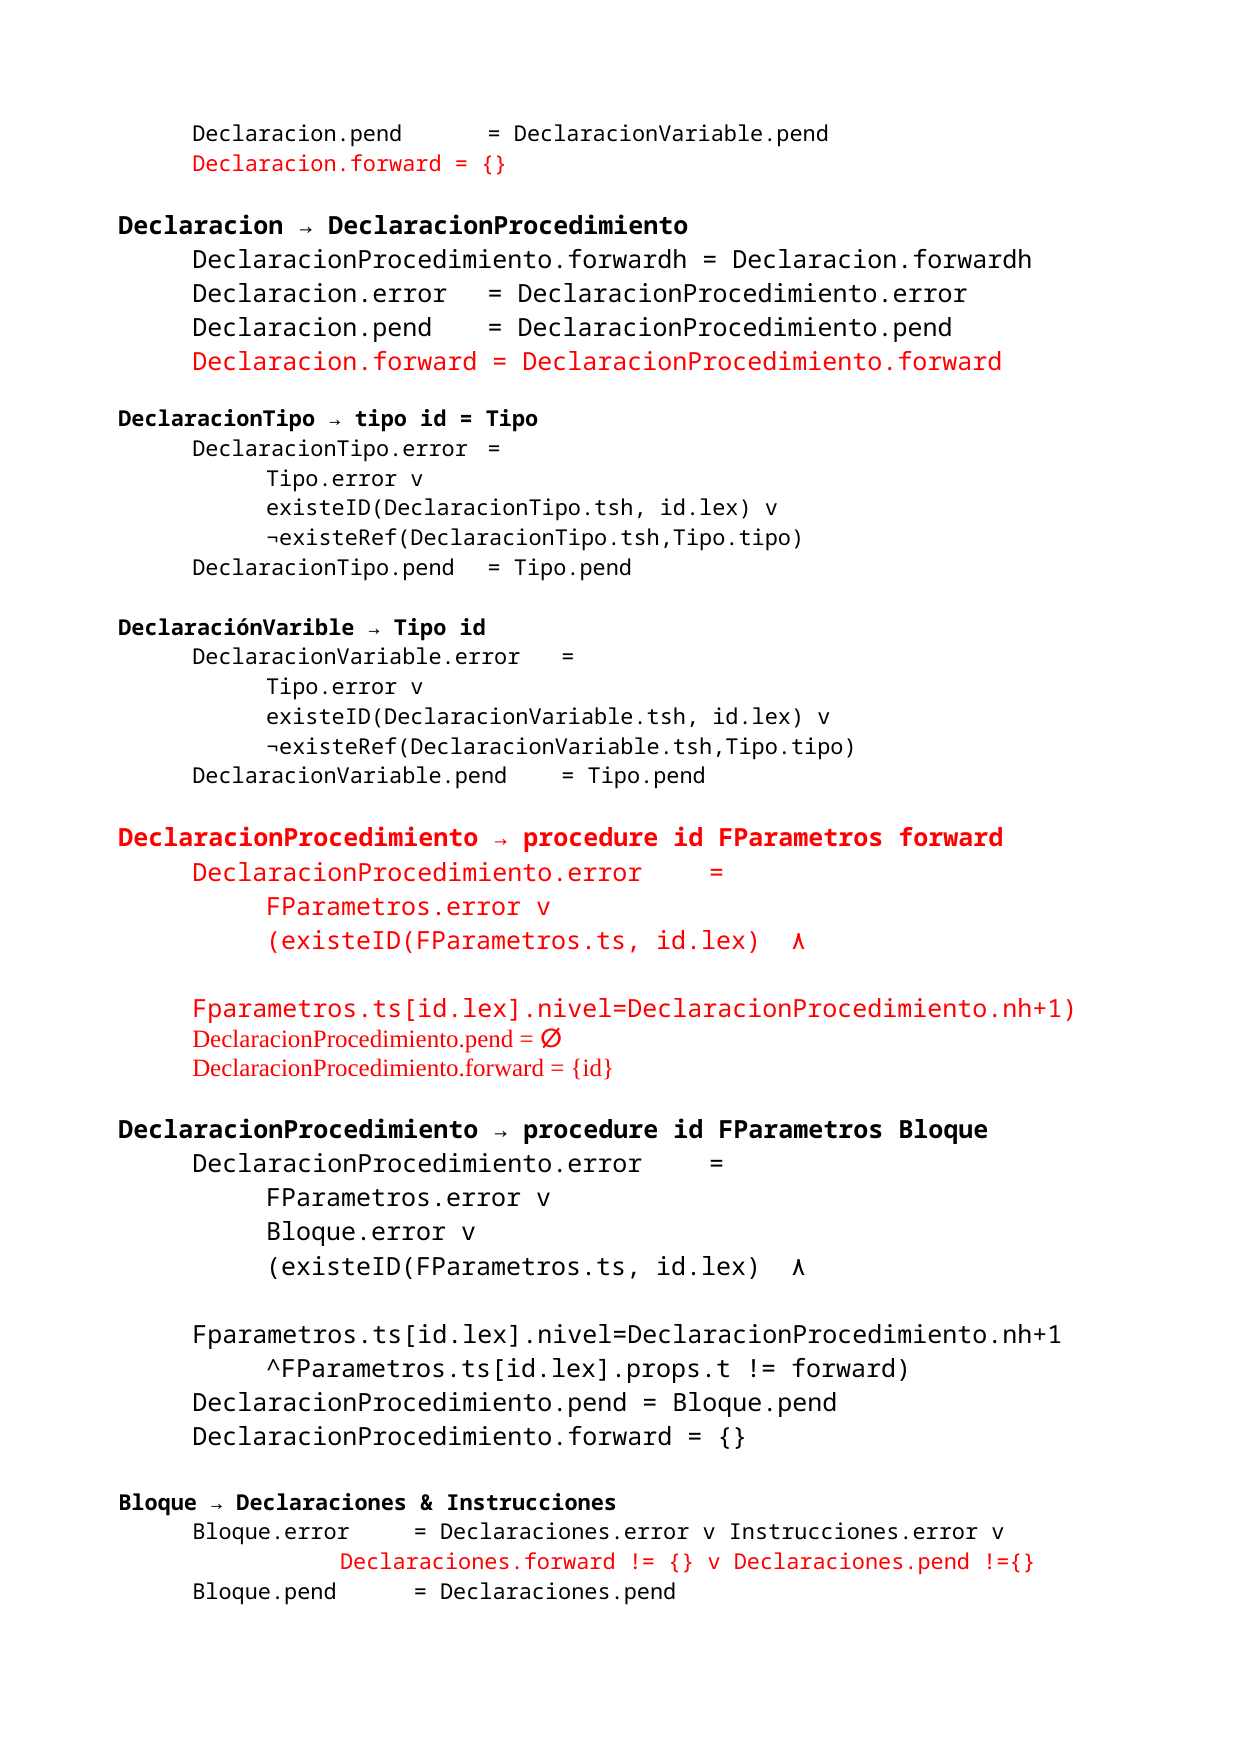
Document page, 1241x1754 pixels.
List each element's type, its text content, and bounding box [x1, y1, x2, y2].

text FParametros.error v [118, 1180, 1122, 1214]
text existeID(DeclaracionTipo.tsh, id.lex) v [118, 492, 1122, 522]
text ¬existeRef(DeclaracionTipo.tsh,Tipo.tipo) [118, 522, 1122, 552]
text Fparametros.ts[id.lex].nivel=DeclaracionProcedimiento.nh+1 ^FParametros.ts[id.lex].props.t != forward) [118, 1282, 1122, 1384]
text DeclaracionProcedimiento.forwardh = Declaracion.forwardh [118, 242, 1122, 276]
text DeclaracionProcedimiento.forward = {} [118, 1418, 1122, 1452]
text DeclaracionProcedimiento.error = [118, 1146, 1122, 1180]
text (existeID(FParametros.ts, id.lex) ٨ [118, 922, 1122, 956]
text Tipo.error v [118, 463, 1122, 492]
text Declaracion → DeclaracionProcedimiento [118, 207, 1122, 242]
text DeclaracionTipo → tipo id = Tipo [118, 403, 1122, 433]
text existeID(DeclaracionVariable.tsh, id.lex) v ¬existeRef(DeclaracionVariable.tsh,Tipo.tipo) [118, 701, 1122, 761]
text Declaracion.forward = {} [118, 148, 1122, 178]
text DeclaracionProcedimiento.error = [118, 854, 1122, 888]
text DeclaracionProcedimiento → procedure id FParametros forward [118, 820, 1122, 854]
text DeclaraciónVarible → Tipo id [118, 612, 1122, 641]
text DeclaracionProcedimiento.forward = {id} [118, 1053, 1122, 1082]
text Bloque.pend = Declaraciones.pend [118, 1576, 1122, 1606]
text DeclaracionVariable.pend = Tipo.pend [118, 761, 1122, 790]
text DeclaracionTipo.pend = Tipo.pend [118, 552, 1122, 582]
text FParametros.error v [118, 888, 1122, 922]
text Declaracion.pend = DeclaracionVariable.pend [118, 118, 1122, 148]
text Declaracion.forward = DeclaracionProcedimiento.forward [118, 344, 1122, 378]
text Bloque → Declaraciones & Instrucciones [118, 1487, 1122, 1516]
text DeclaracionTipo.error = [118, 433, 1122, 463]
text Tipo.error v [118, 671, 1122, 701]
text Bloque.error v [118, 1214, 1122, 1248]
text Declaracion.pend = DeclaracionProcedimiento.pend [118, 310, 1122, 344]
text Fparametros.ts[id.lex].nivel=DeclaracionProcedimiento.nh+1) [118, 956, 1122, 1024]
text DeclaracionProcedimiento.pend = Bloque.pend [118, 1384, 1122, 1418]
text Declaracion.error = DeclaracionProcedimiento.error [118, 276, 1122, 310]
text (existeID(FParametros.ts, id.lex) ٨ [118, 1248, 1122, 1282]
text DeclaracionVariable.error = [118, 641, 1122, 671]
text DeclaracionProcedimiento.pend = ⵁ [118, 1024, 1122, 1053]
text DeclaracionProcedimiento → procedure id FParametros Bloque [118, 1112, 1122, 1146]
text Bloque.error = Declaraciones.error v Instrucciones.error v Declaraciones.forward != {} v Declaraciones.pend !={} [118, 1516, 1122, 1576]
